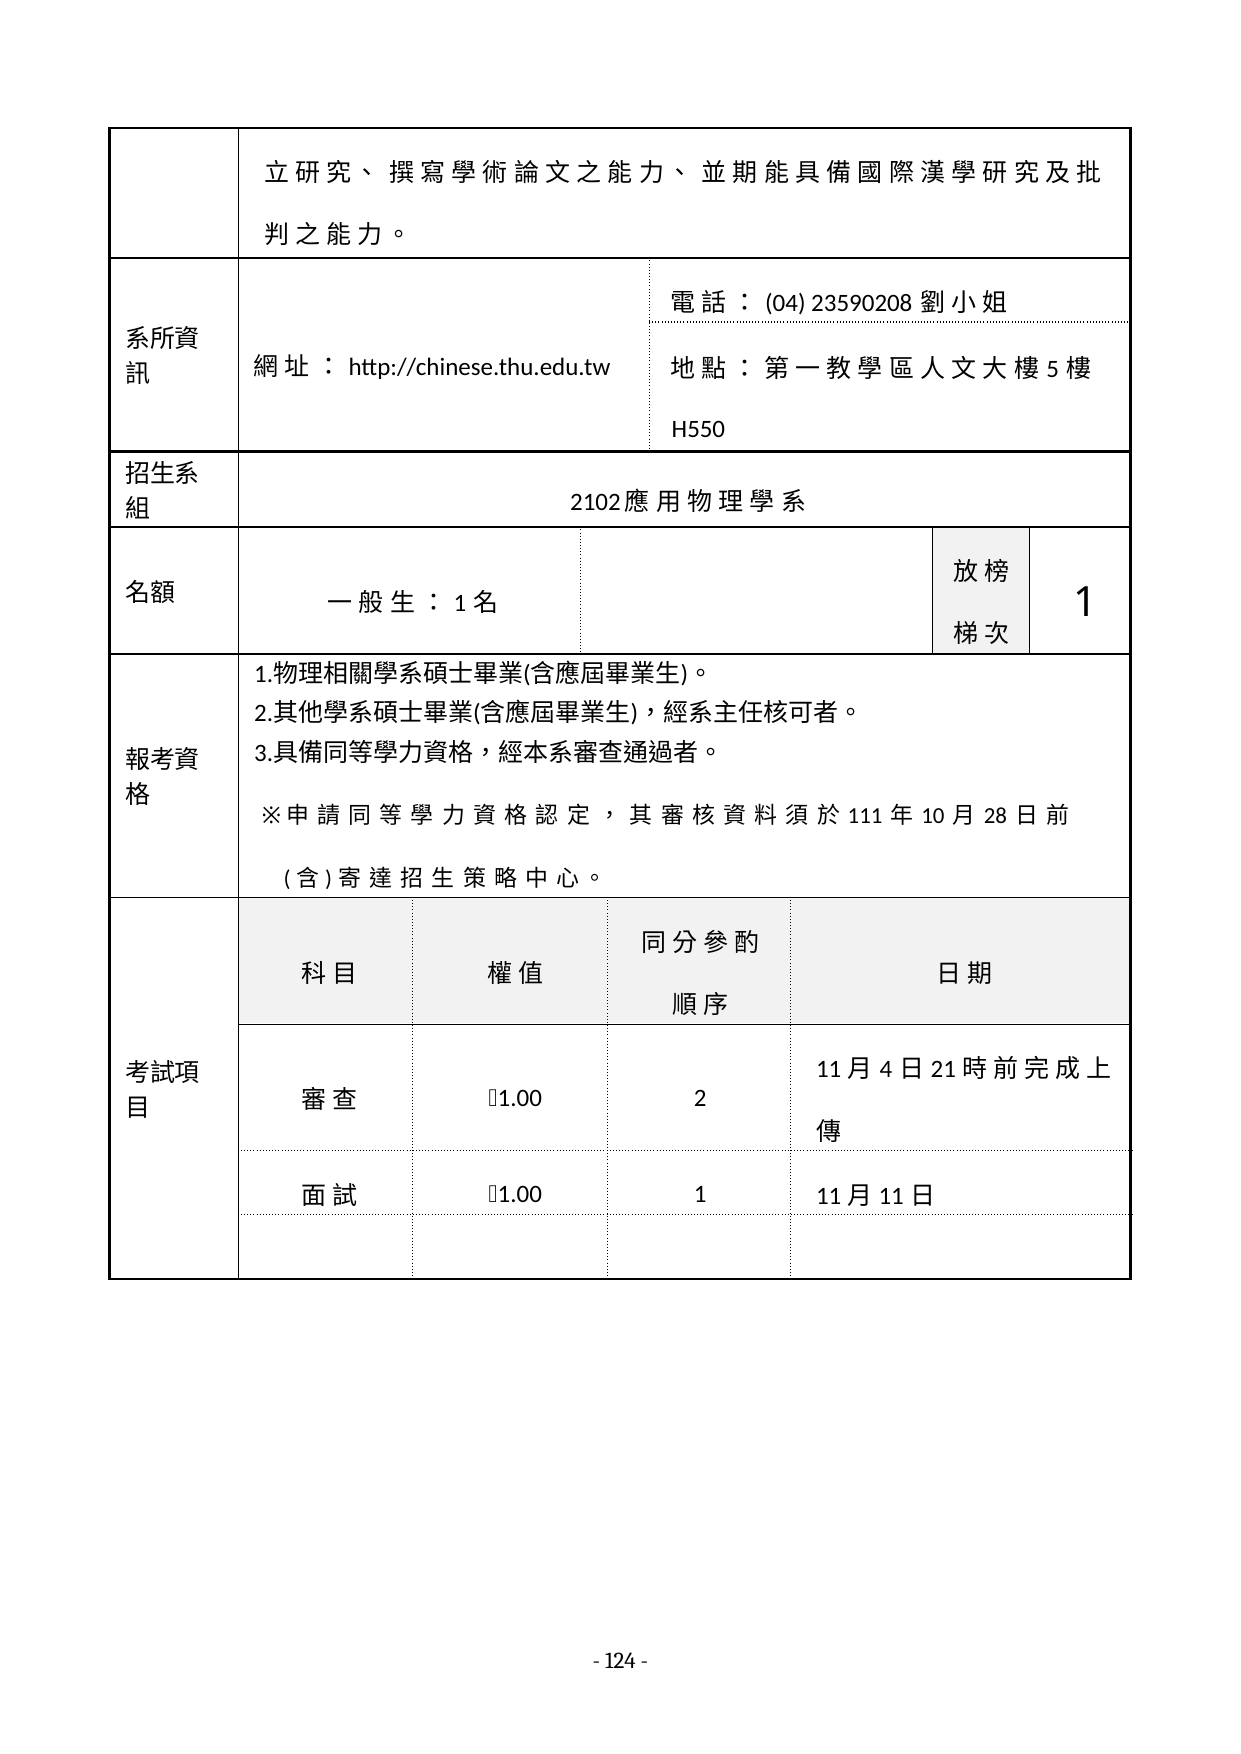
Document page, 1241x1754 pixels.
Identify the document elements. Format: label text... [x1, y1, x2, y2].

table_cell 面試 [239, 1150, 412, 1214]
table_cell 1.00 [412, 1025, 607, 1150]
table_cell 1 [608, 1150, 790, 1214]
table_cell 日期 [790, 898, 1129, 1023]
table_cell [580, 528, 932, 653]
table_cell 立研究、撰寫學術論文之能力、並期能具備國際漢學研究及批判之能力。 [239, 129, 1129, 257]
table_cell 報考資格 [111, 655, 238, 897]
table_cell 11月11日 [790, 1150, 1129, 1214]
table_cell 系所資訊 [111, 259, 238, 449]
table_cell 放榜梯次 [933, 528, 1029, 653]
table_cell 科目 [239, 898, 412, 1023]
table_cell 名額 [111, 528, 238, 653]
table_cell 同分參酌順序 [608, 898, 790, 1023]
table_cell [412, 1214, 607, 1278]
table_cell 1.00 [412, 1150, 607, 1214]
table_cell [239, 1214, 412, 1278]
table_cell 網址：http://chinese.thu.edu.tw [239, 259, 649, 449]
table_cell 11月4日21時前完成上傳 [790, 1025, 1129, 1150]
table_cell 1.物理相關學系碩士畢業(含應屆畢業生)。 2.其他學系碩士畢業(含應屆畢業生)，經系主任核可者。 3.具備同等學力資格，經本系審查通過者。 ※申請同等學力資格認定，其審核資料須於111年10月28日前(含)寄達招生策略中心。 [239, 655, 1129, 897]
table_cell 2102應用物理學系 [239, 453, 1129, 526]
table_cell 一般生：1名 [239, 528, 580, 653]
table_cell 1 [1030, 528, 1129, 653]
table_cell 2 [608, 1025, 790, 1150]
table_cell 電話：(04) 23590208劉小姐 [650, 259, 1129, 321]
table_cell 招生系組 [111, 453, 238, 526]
table_cell 地點：第一教學區人文大樓5樓H550 [650, 321, 1129, 449]
table_cell 審查 [239, 1025, 412, 1150]
table_cell 考試項目 [111, 898, 238, 1278]
table_cell [608, 1214, 790, 1278]
table_cell [790, 1214, 1129, 1278]
table_cell [111, 129, 238, 257]
table_cell 權值 [412, 898, 607, 1023]
